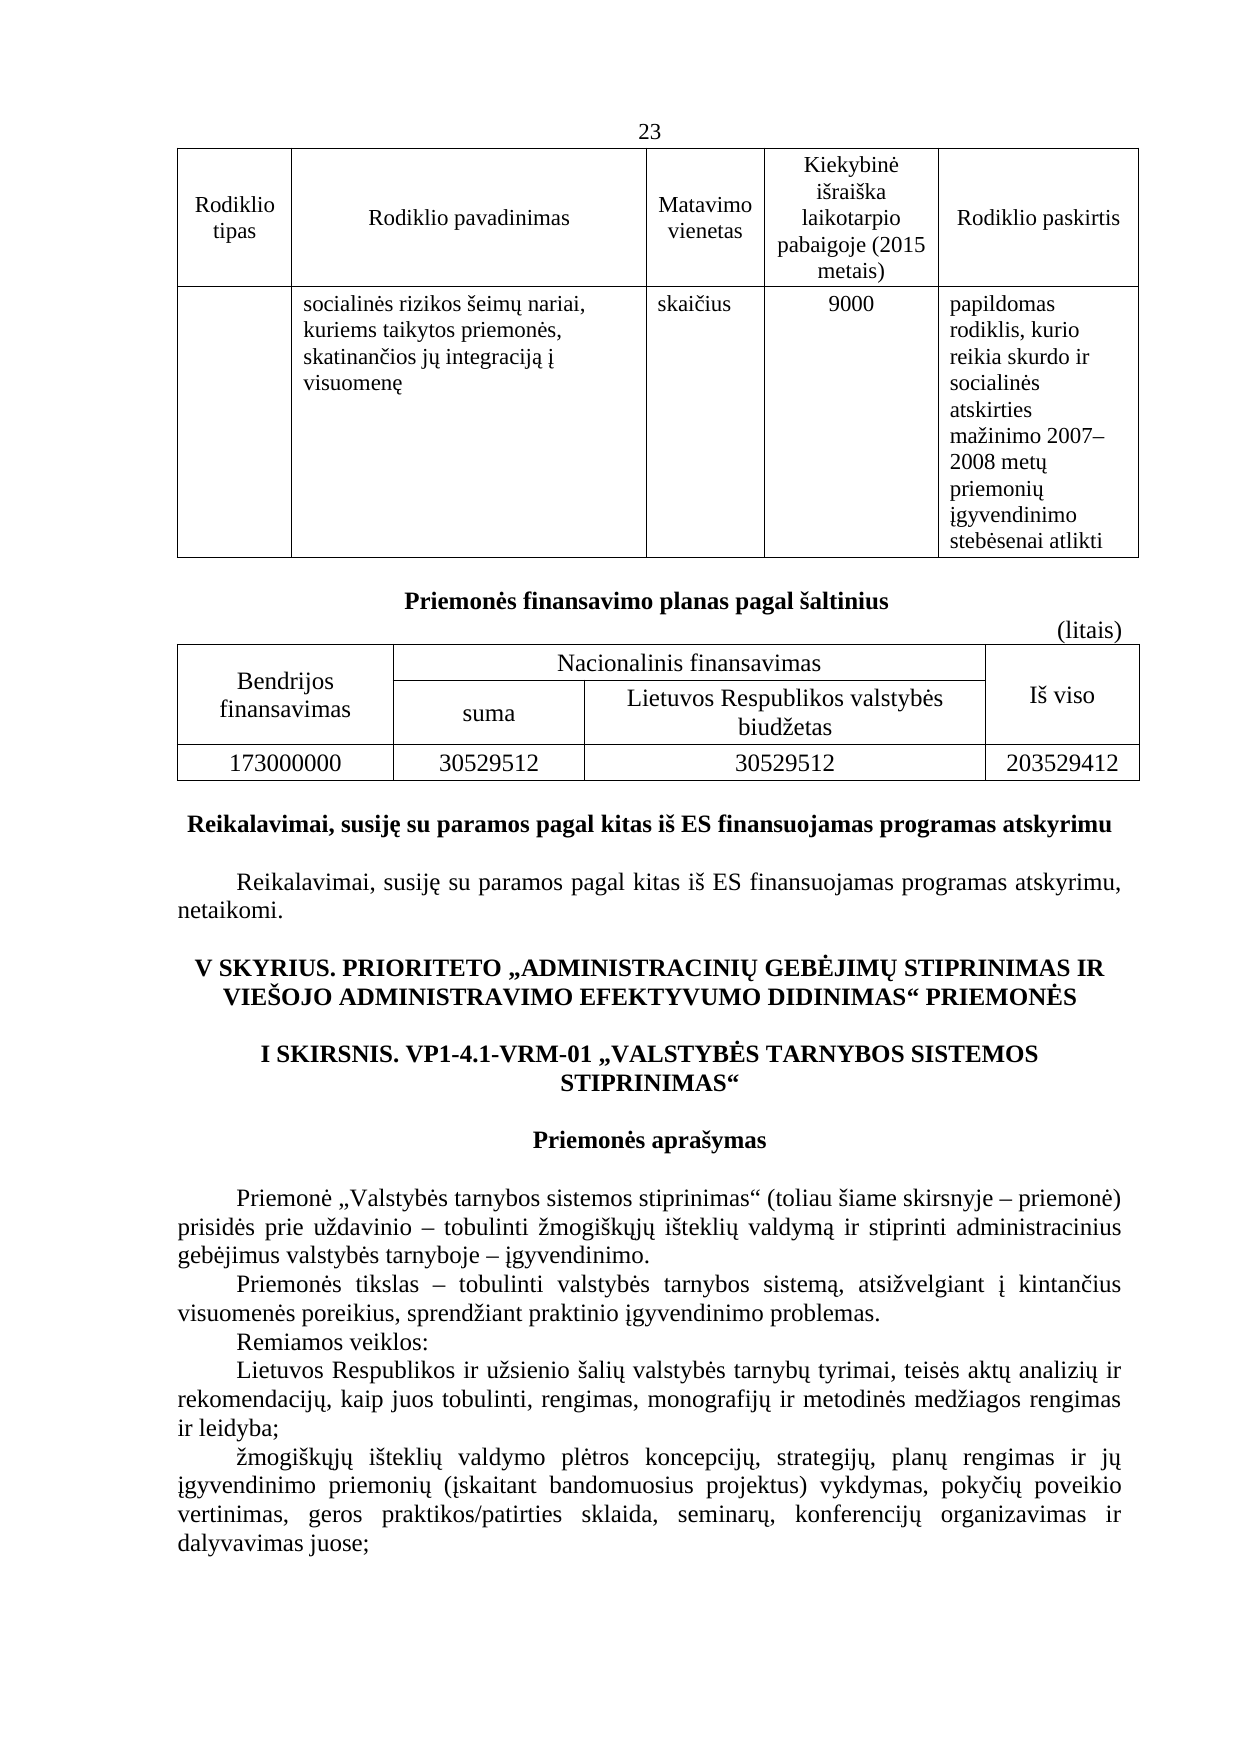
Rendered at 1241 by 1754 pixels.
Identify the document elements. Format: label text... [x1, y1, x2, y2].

text Priemonė „Valstybės tarnybos sistemos stiprinimas“ (toliau šiame skirsnyje – priemonė) prisidės prie uždavinio – tobulinti žmogiškųjų išteklių valdymą ir stiprinti administracinius gebėjimus valstybės tarnyboje – įgyvendinimo. [177, 1183, 1122, 1269]
text žmogiškųjų išteklių valdymo plėtros koncepcijų, strategijų, planų rengimas ir jų įgyvendinimo priemonių (įskaitant bandomuosius projektus) vykdymas, pokyčių poveikio vertinimas, geros praktikos/patirties sklaida, seminarų, konferencijų organizavimas ir dalyvavimas juose; [177, 1442, 1122, 1557]
table_header Rodiklio pavadinimas [292, 149, 646, 286]
table_cell skaičius [647, 287, 764, 557]
text Remiamos veiklos: [177, 1327, 1122, 1356]
table_cell Lietuvos Respublikos valstybės biudžetas [585, 681, 985, 744]
text Priemonės tikslas – tobulinti valstybės tarnybos sistemą, atsižvelgiant į kintančius visuomenės poreikius, sprendžiant praktinio įgyvendinimo problemas. [177, 1269, 1122, 1327]
text Priemonės finansavimo planas pagal šaltinius [177, 586, 1122, 615]
table_header Rodiklio tipas [178, 149, 291, 286]
table_header Iš viso [986, 645, 1139, 744]
text Reikalavimai, susiję su paramos pagal kitas iš ES finansuojamas programas atskyrimu, netaikomi. [177, 867, 1122, 924]
table_cell 9000 [765, 287, 938, 557]
text (litais) [177, 615, 1122, 644]
table_cell [178, 287, 291, 557]
table_cell 173000000 [178, 745, 393, 779]
table_header Matavimo vienetas [647, 149, 764, 286]
text Reikalavimai, susiję su paramos pagal kitas iš ES finansuojamas programas atskyrimu [177, 809, 1122, 838]
table_cell 30529512 [585, 745, 985, 779]
table_cell 203529412 [986, 745, 1139, 779]
text V SKYRIUS. PRIORITETO „ADMINISTRACINIŲ GEBĖJIMŲ STIPRINIMAS IR VIEŠOJO ADMINISTRAVIMO EFEKTYVUMO DIDINIMAS“ PRIEMONĖS [177, 953, 1122, 1011]
table_cell 30529512 [394, 745, 584, 779]
table_header Bendrijos finansavimas [178, 645, 393, 744]
table_cell suma [394, 681, 584, 744]
table_cell papildomas rodiklis, kurio reikia skurdo ir socialinės atskirties mažinimo 2007– 2008 metų priemonių įgyvendinimo stebėsenai atlikti [939, 287, 1138, 557]
text Lietuvos Respublikos ir užsienio šalių valstybės tarnybų tyrimai, teisės aktų analizių ir rekomendacijų, kaip juos tobulinti, rengimas, monografijų ir metodinės medžiagos rengimas ir leidyba; [177, 1356, 1122, 1442]
table_header Kiekybinė išraiška laikotarpio pabaigoje (2015 metais) [765, 149, 938, 286]
text Priemonės aprašymas [177, 1126, 1122, 1154]
table_cell socialinės rizikos šeimų nariai, kuriems taikytos priemonės, skatinančios jų integraciją į visuomenę [292, 287, 646, 557]
text I SKIRSNIS. VP1-4.1-VRM-01 „VALSTYBĖS TARNYBOS SISTEMOS STIPRINIMAS“ [177, 1039, 1122, 1097]
table_header Rodiklio paskirtis [939, 149, 1138, 286]
table_header Nacionalinis finansavimas [394, 645, 985, 679]
